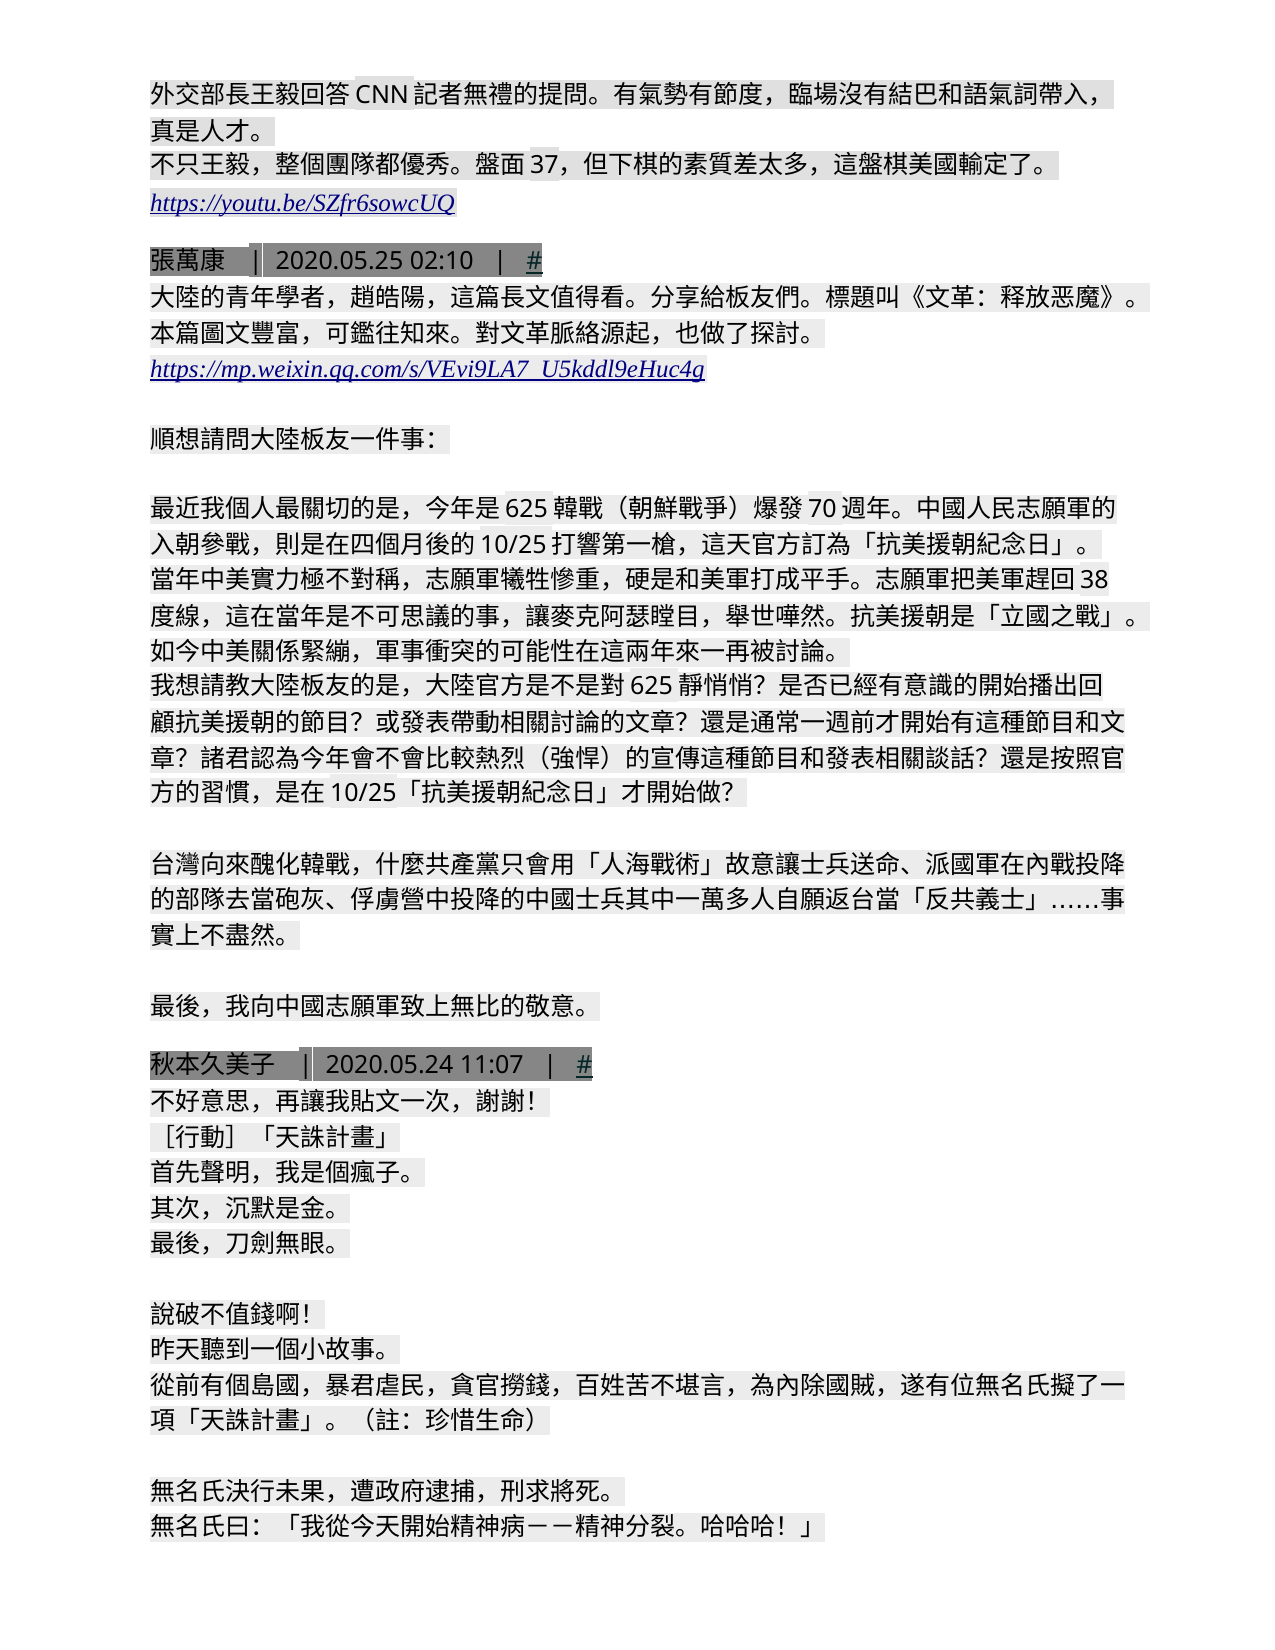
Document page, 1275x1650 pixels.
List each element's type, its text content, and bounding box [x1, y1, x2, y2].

text 大陸的青年學者，趙皓陽，這篇長文值得看。分享給板友們。標題叫《文革：释放恶魔》。本篇圖文豐富，可鑑往知來。對文革脈絡源起，也做了探討。 https://mp.weixin.qq.com/s/VEvi9LA7_U5kddl9eHuc4g 順想請問大陸板友一件事： 最近我個人最關切的是，今年是625韓戰（朝鮮戰爭）爆發70週年。中國人民志願軍的入朝參戰，則是在四個月後的10/25打響第一槍，這天官方訂為「抗美援朝紀念日」。當年中美實力極不對稱，志願軍犧牲慘重，硬是和美軍打成平手。志願軍把美軍趕回38度線，這在當年是不可思議的事，讓麥克阿瑟瞠目，舉世嘩然。抗美援朝是「立國之戰」。如今中美關係緊繃，軍事衝突的可能性在這兩年來一再被討論。 我想請教大陸板友的是，大陸官方是不是對625靜悄悄？是否已經有意識的開始播出回顧抗美援朝的節目？或發表帶動相關討論的文章？還是通常一週前才開始有這種節目和文章？諸君認為今年會不會比較熱烈（強悍）的宣傳這種節目和發表相關談話？還是按照官方的習慣，是在10/25「抗美援朝紀念日」才開始做？ 台灣向來醜化韓戰，什麼共產黨只會用「人海戰術」故意讓士兵送命、派國軍在內戰投降的部隊去當砲灰、俘虜營中投降的中國士兵其中一萬多人自願返台當「反共義士」……事實上不盡然。 最後，我向中國志願軍致上無比的敬意。 [150, 277, 1125, 1021]
text 秋本久美子 | 2020.05.24 11:07 | # [150, 1046, 1125, 1081]
text 外交部長王毅回答CNN記者無禮的提問。有氣勢有節度，臨場沒有結巴和語氣詞帶入，真是人才。 不只王毅，整個團隊都優秀。盤面37，但下棋的素質差太多，這盤棋美國輸定了。 https://youtu.be/SZfr6sowcUQ [150, 75, 1125, 217]
text 張萬康 | 2020.05.25 02:10 | # [150, 242, 1125, 277]
text 不好意思，再讓我貼文一次，謝謝！ ［行動］「天誅計畫」 首先聲明，我是個瘋子。 其次，沉默是金。 最後，刀劍無眼。 說破不值錢啊！ 昨天聽到一個小故事。 從前有個島國，暴君虐民，貪官撈錢，百姓苦不堪言，為內除國賊，遂有位無名氏擬了一項「天誅計畫」。（註：珍惜生命） 無名氏決行未果，遭政府逮捕，刑求將死。 無名氏曰：「我從今天開始精神病－－精神分裂。哈哈哈！」 [150, 1081, 1125, 1542]
